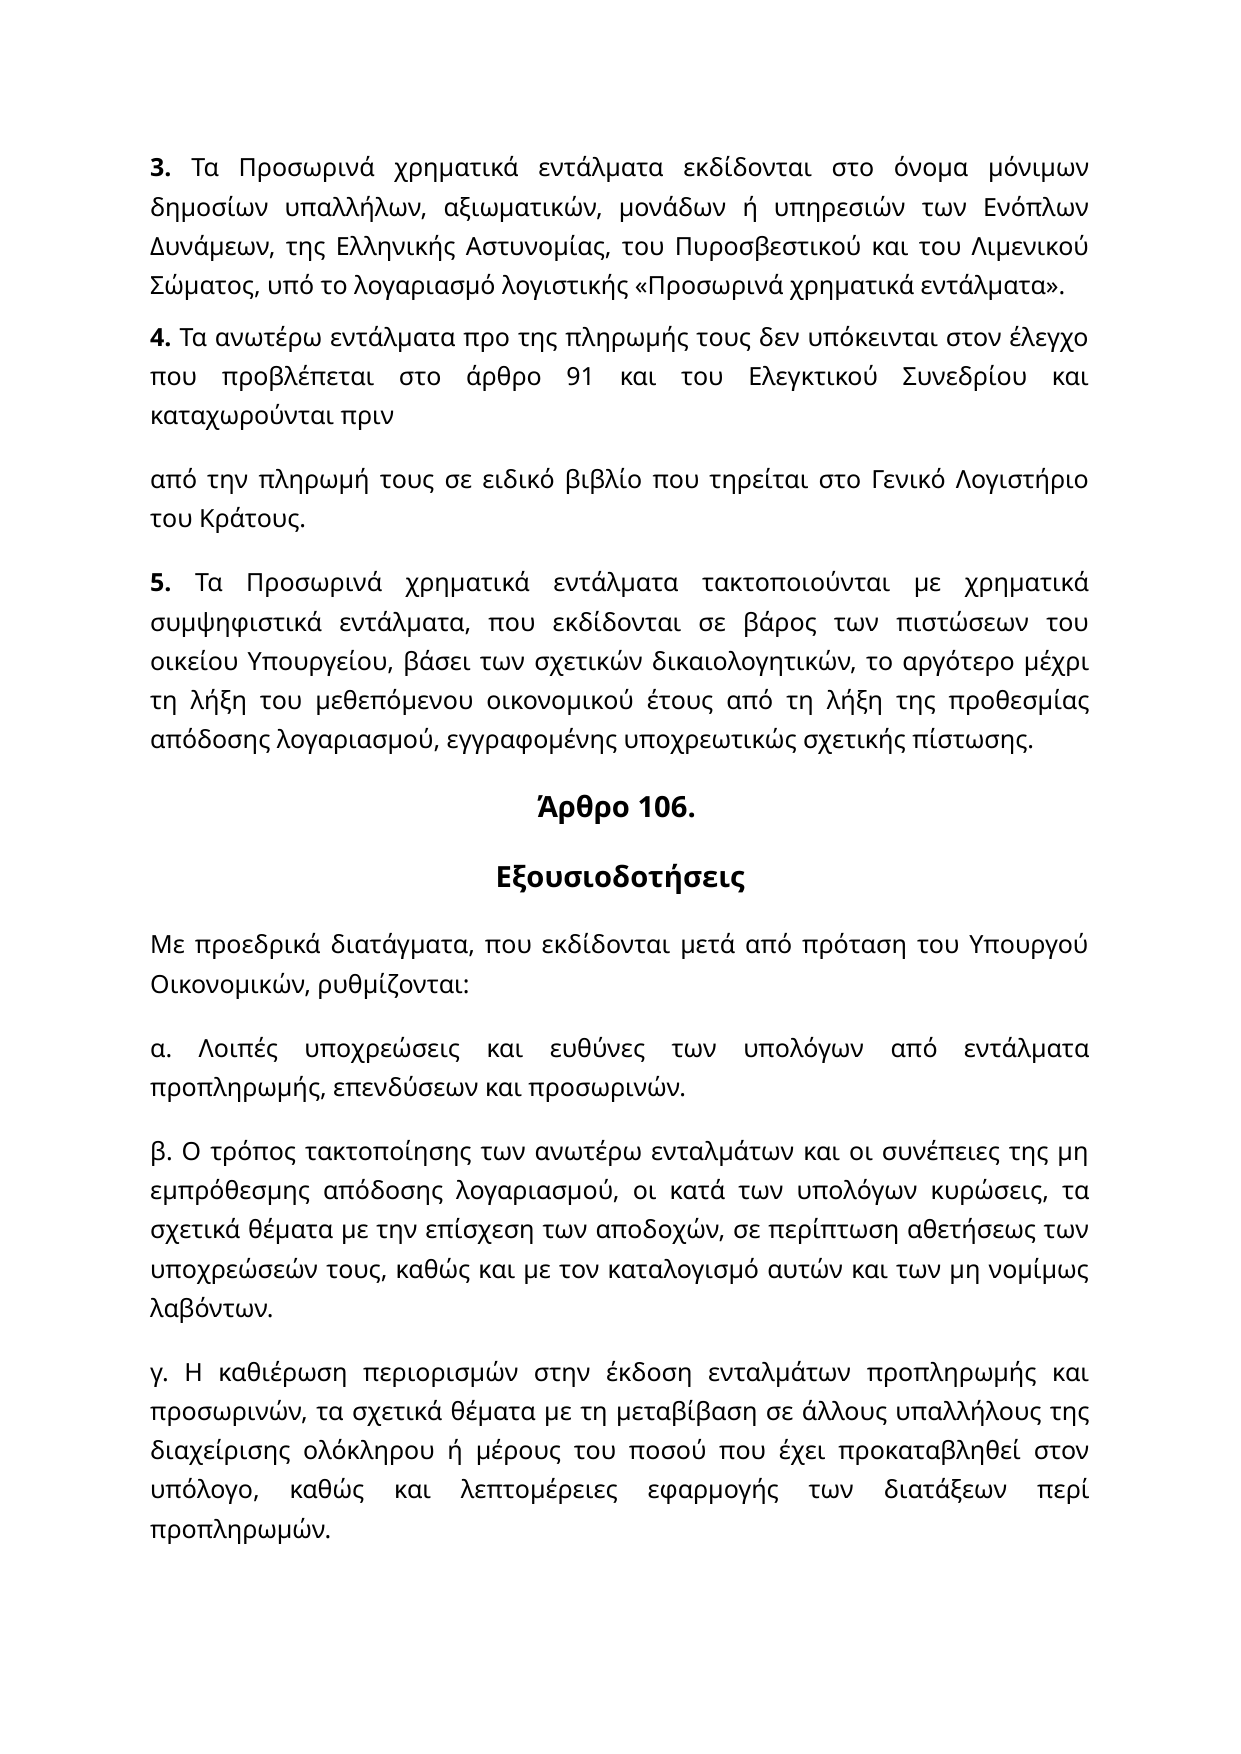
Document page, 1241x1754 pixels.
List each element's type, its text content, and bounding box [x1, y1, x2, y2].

subtitle Εξουσιοδοτήσεις [150, 856, 1090, 896]
text Με προεδρικά διατάγματα, που εκδίδονται μετά από πρόταση του Υπουργού Οικονομικών, ρυθμίζονται: [150, 927, 1090, 1000]
text β. Ο τρόπος τακτοποίησης των ανωτέρω ενταλμάτων και οι συνέπειες της μη εμπρόθεσμης απόδοσης λογαριασμού, οι κατά των υπολόγων κυρώσεις, τα σχετικά θέματα με την επίσχεση των αποδοχών, σε περίπτωση αθετήσεως των υποχρεώσεών τους, καθώς και με τον καταλογισμό αυτών και των μη νομίμως λαβόντων. [150, 1134, 1090, 1324]
text γ. Η καθιέρωση περιορισμών στην έκδοση ενταλμάτων προπληρωμής και προσωρινών, τα σχετικά θέματα με τη μεταβίβαση σε άλλους υπαλλήλους της διαχείρισης ολόκληρου ή μέρους του ποσού που έχει προκαταβληθεί στον υπόλογο, καθώς και λεπτομέρειες εφαρμογής των διατάξεων περί προπληρωμών. [150, 1354, 1090, 1545]
text 3. Τα Προσωρινά χρηματικά εντάλματα εκδίδονται στο όνομα μόνιμων δημοσίων υπαλλήλων, αξιωματικών, μονάδων ή υπηρεσιών των Ενόπλων Δυνάμεων, της Ελληνικής Αστυνομίας, του Πυροσβεστικού και του Λιμενικού Σώματος, υπό το λογαριασμό λογιστικής «Προσωρινά χρηματικά εντάλματα». [150, 150, 1090, 302]
subtitle Άρθρο 106. [150, 786, 1090, 826]
text από την πληρωμή τους σε ειδικό βιβλίο που τηρείται στο Γενικό Λογιστήριο του Κράτους. [150, 462, 1090, 535]
text 4. Τα ανωτέρω εντάλματα προ της πληρωμής τους δεν υπόκεινται στον έλεγχο που προβλέπεται στο άρθρο 91 και του Ελεγκτικού Συνεδρίου και καταχωρούνται πριν [150, 319, 1090, 432]
text 5. Τα Προσωρινά χρηματικά εντάλματα τακτοποιούνται με χρηματικά συμψηφιστικά εντάλματα, που εκδίδονται σε βάρος των πιστώσεων του οικείου Υπουργείου, βάσει των σχετικών δικαιολογητικών, το αργότερο μέχρι τη λήξη του μεθεπόμενου οικονομικού έτους από τη λήξη της προθεσμίας απόδοσης λογαριασμού, εγγραφομένης υποχρεωτικώς σχετικής πίστωσης. [150, 565, 1090, 756]
text α. Λοιπές υποχρεώσεις και ευθύνες των υπολόγων από εντάλματα προπληρωμής, επενδύσεων και προσωρινών. [150, 1030, 1090, 1104]
